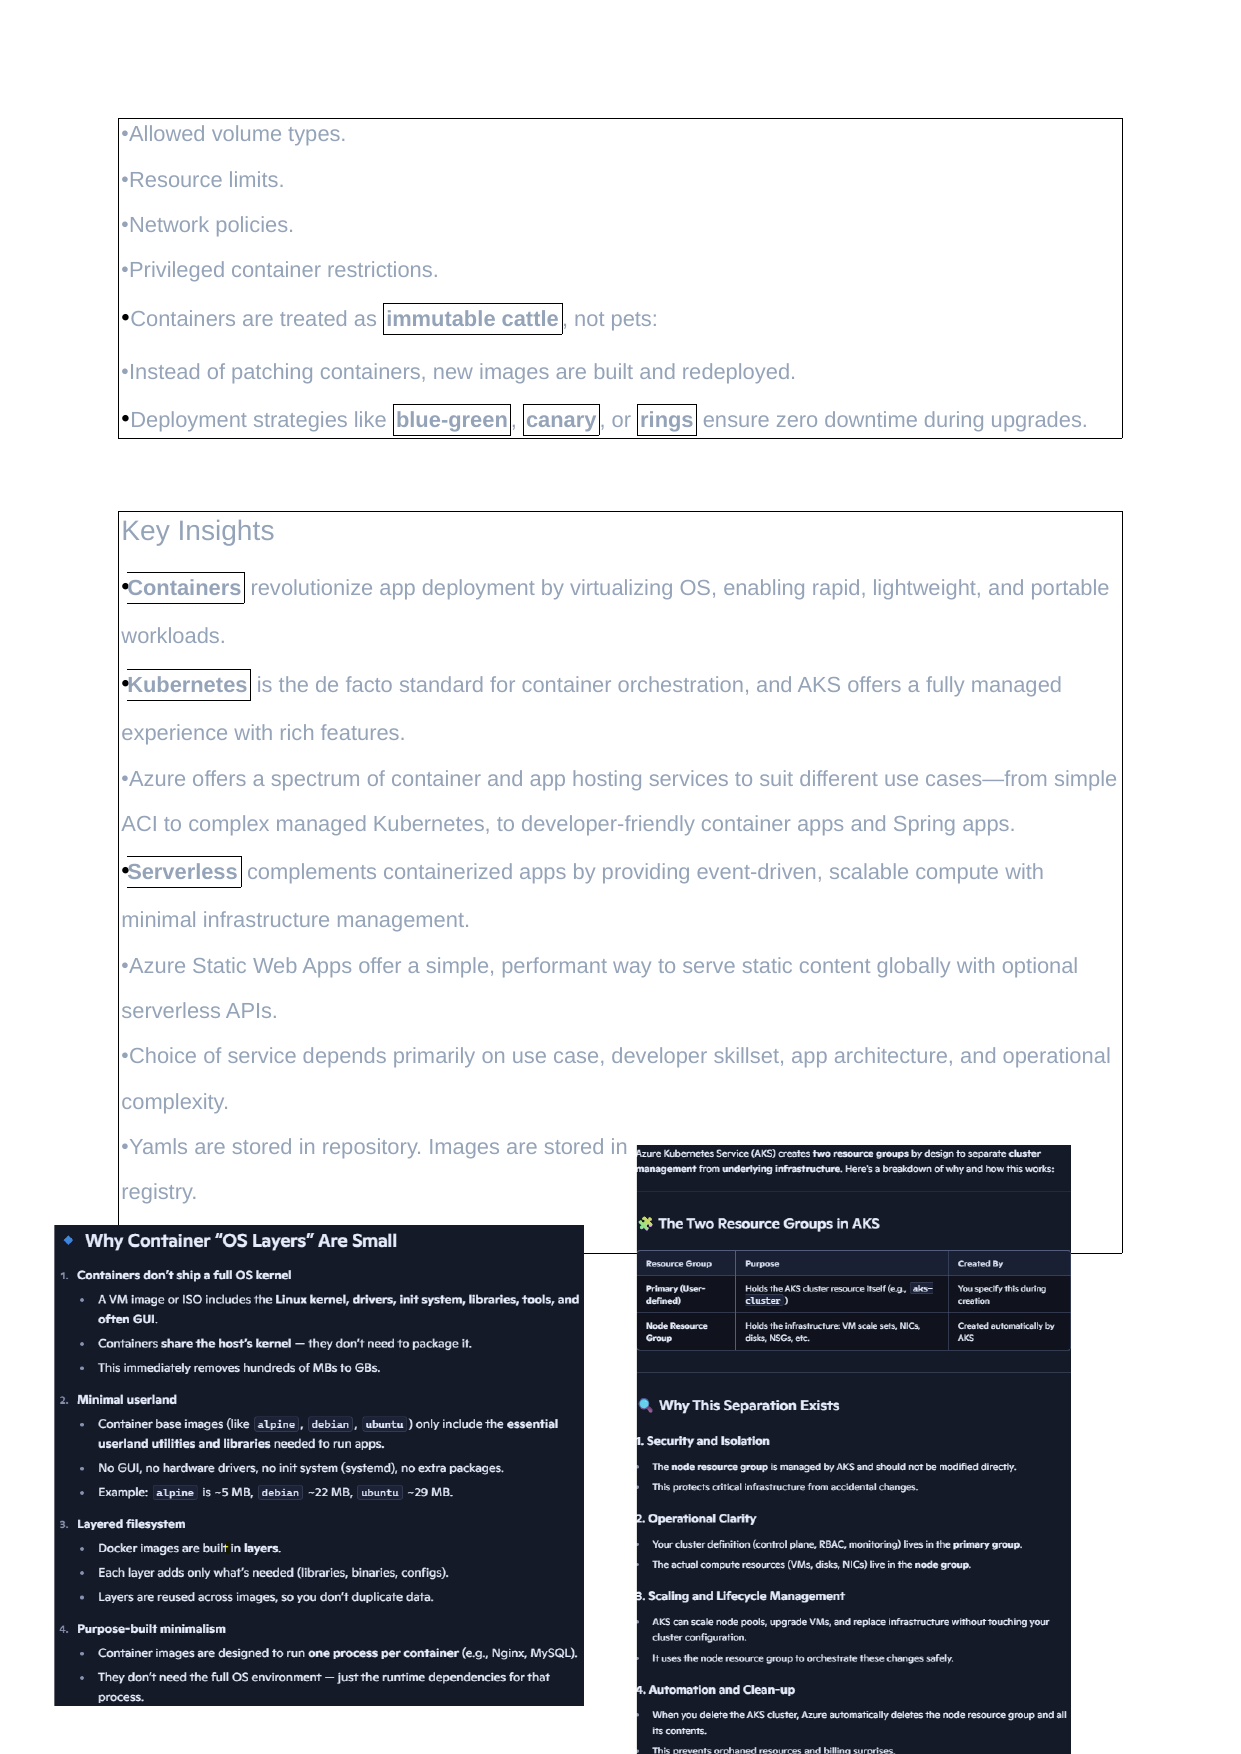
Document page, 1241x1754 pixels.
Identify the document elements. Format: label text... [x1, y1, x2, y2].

picture [636, 1145, 1071, 1754]
list Containers revolutionize app deployment by virtualizing OS, enabling rapid, lightweight, and portable workloads. [119, 569, 1122, 649]
picture [54, 1225, 584, 1706]
list Containers are treated as immutable cattle, not pets: [119, 299, 1122, 334]
list Allowed volume types. [119, 119, 1122, 146]
list Yamls are stored in repository. Images are stored in registry. [119, 1131, 1122, 1253]
list Instead of patching containers, new images are built and redeployed. [119, 356, 1122, 384]
list Serverless complements containerized apps by providing event-driven, scalable compute with minimal infrastructure management. [119, 853, 1122, 933]
list Kubernetes is the de facto standard for container orchestration, and AKS offers a fully managed experience with rich features. [119, 666, 1122, 745]
list Privileged container restrictions. [119, 254, 1122, 282]
list Resource limits. [119, 163, 1122, 192]
list Network policies. [119, 209, 1122, 237]
list Deployment strategies like blue-green, canary, or rings ensure zero downtime during upgrades. [119, 401, 1122, 438]
list Azure offers a spectrum of container and app hosting services to suit different use cases—from simple ACI to complex managed Kubernetes, to developer-friendly container apps and Spring apps. [119, 762, 1122, 836]
subtitle Key Insights [119, 512, 1122, 546]
list Azure Static Web Apps offer a simple, performant way to serve static content globally with optional serverless APIs. [119, 950, 1122, 1023]
list Choice of service depends primarily on use case, developer skillset, app architecture, and operational complexity. [119, 1040, 1122, 1114]
